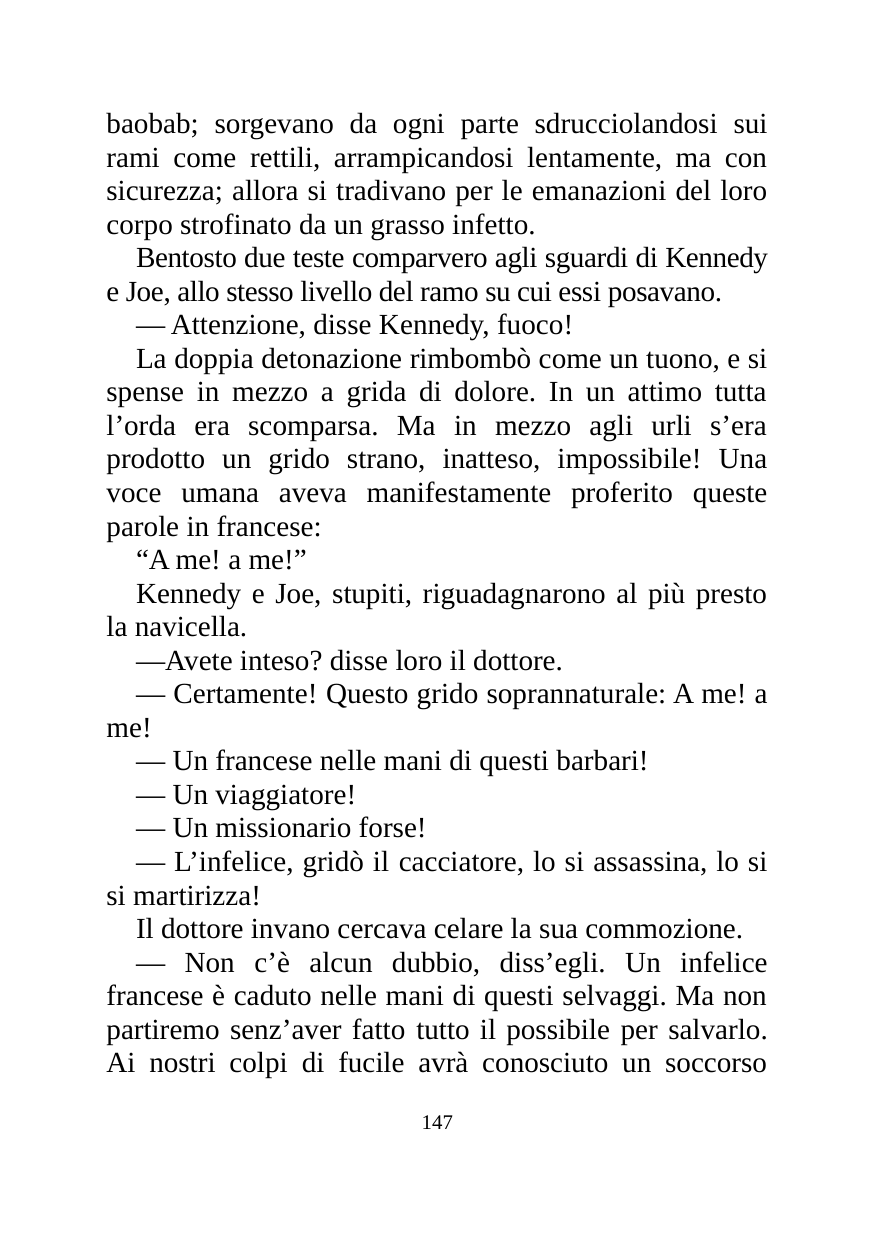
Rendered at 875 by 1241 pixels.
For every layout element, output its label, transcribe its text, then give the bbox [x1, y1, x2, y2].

text — Attenzione, disse Kennedy, fuoco! [106, 307, 768, 341]
text — Un francese nelle mani di questi barbari! [106, 743, 768, 777]
text — Non c’è alcun dubbio, diss’egli. Un infelice francese è caduto nelle mani di questi selvaggi. Ma non partiremo senz’aver fatto tutto il possibile per salvarlo. Ai nostri colpi di fucile avrà conosciuto un soccorso [106, 945, 768, 1079]
text Bentosto due teste comparvero agli sguardi di Kennedy e Joe, allo stesso livello del ramo su cui essi posavano. [106, 240, 768, 307]
text — Un viaggiatore! [106, 777, 768, 811]
text “A me! a me!” [106, 542, 768, 576]
text — Un missionario forse! [106, 811, 768, 844]
text Il dottore invano cercava celare la sua commozione. [106, 911, 768, 945]
text — Certamente! Questo grido soprannaturale: A me! a me! [106, 676, 768, 743]
text La doppia detonazione rimbombò come un tuono, e si spense in mezzo a grida di dolore. In un attimo tutta l’orda era scomparsa. Ma in mezzo agli urli s’era prodotto un grido strano, inatteso, impossibile! Una voce umana aveva manifestamente proferito queste parole in francese: [106, 341, 768, 542]
text —Avete inteso? disse loro il dottore. [106, 643, 768, 676]
text Kennedy e Joe, stupiti, riguadagnarono al più presto la navicella. [106, 576, 768, 643]
text — L’infelice, gridò il cacciatore, lo si assassina, lo si si martirizza! [106, 844, 768, 911]
text baobab; sorgevano da ogni parte sdrucciolandosi sui rami come rettili, arrampicandosi lentamente, ma con sicurezza; allora si tradivano per le emanazioni del loro corpo strofinato da un grasso infetto. [106, 106, 768, 240]
